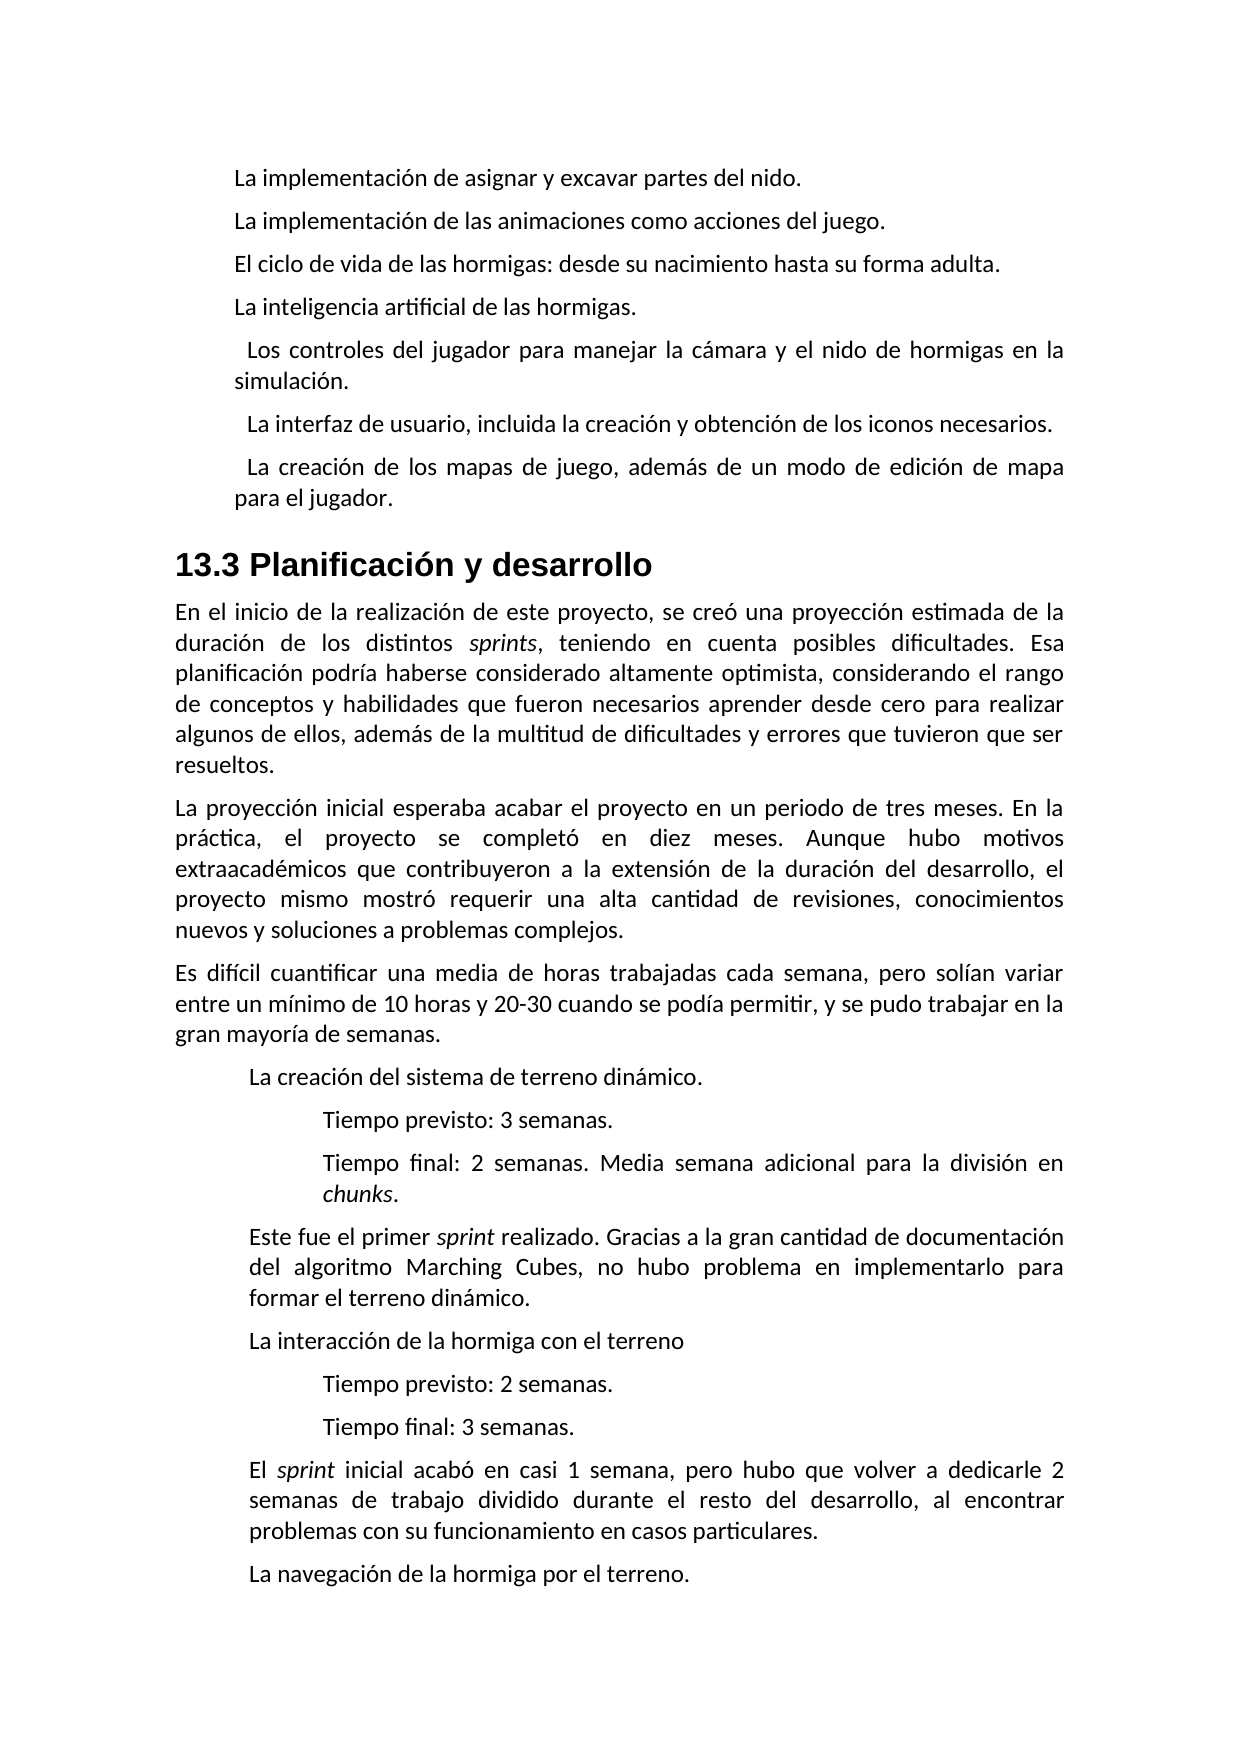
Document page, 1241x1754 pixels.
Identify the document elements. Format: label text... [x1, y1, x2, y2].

list Los controles del jugador para manejar la cámara y el nido de hormigas en la simulación. [204, 334, 1065, 396]
list La creación del sistema de terreno dinámico. [219, 1061, 1065, 1092]
list La interacción de la hormiga con el terreno [219, 1325, 1065, 1355]
list La interfaz de usuario, incluida la creación y obtención de los iconos necesarios. [204, 408, 1065, 439]
list Tiempo previsto: 2 semanas. [293, 1368, 1065, 1398]
list El sprint inicial acabó en casi 1 semana, pero hubo que volver a dedicarle 2 semanas de trabajo dividido durante el resto del desarrollo, al encontrar problemas con su funcionamiento en casos particulares. [219, 1454, 1065, 1546]
list La navegación de la hormiga por el terreno. [219, 1558, 1065, 1588]
list Tiempo previsto: 3 semanas. [293, 1104, 1065, 1135]
list La creación de los mapas de juego, además de un modo de edición de mapa para el jugador. [204, 451, 1065, 512]
text La proyección inicial esperaba acabar el proyecto en un periodo de tres meses. En la práctica, el proyecto se completó en diez meses. Aunque hubo motivos extraacadémicos que contribuyeron a la extensión de la duración del desarrollo, el proyecto mismo mostró requerir una alta cantidad de revisiones, conocimientos nuevos y soluciones a problemas complejos. [175, 792, 1065, 945]
list Este fue el primer sprint realizado. Gracias a la gran cantidad de documentación del algoritmo Marching Cubes, no hubo problema en implementarlo para formar el terreno dinámico. [219, 1221, 1065, 1312]
subtitle Planificación y desarrollo [175, 546, 1065, 584]
list Tiempo final: 3 semanas. [293, 1411, 1065, 1441]
list La implementación de asignar y excavar partes del nido. [204, 162, 1065, 193]
list Tiempo final: 2 semanas. Media semana adicional para la división en chunks. [293, 1147, 1065, 1208]
list El ciclo de vida de las hormigas: desde su nacimiento hasta su forma adulta. [204, 248, 1065, 279]
text Es difícil cuantificar una media de horas trabajadas cada semana, pero solían variar entre un mínimo de 10 horas y 20-30 cuando se podía permitir, y se pudo trabajar en la gran mayoría de semanas. [175, 957, 1065, 1049]
list La inteligencia artificial de las hormigas. [204, 292, 1065, 322]
list La implementación de las animaciones como acciones del juego. [204, 206, 1065, 236]
text En el inicio de la realización de este proyecto, se creó una proyección estimada de la duración de los distintos sprints, teniendo en cuenta posibles dificultades. Esa planificación podría haberse considerado altamente optimista, considerando el rango de conceptos y habilidades que fueron necesarios aprender desde cero para realizar algunos de ellos, además de la multitud de dificultades y errores que tuvieron que ser resueltos. [175, 596, 1065, 779]
